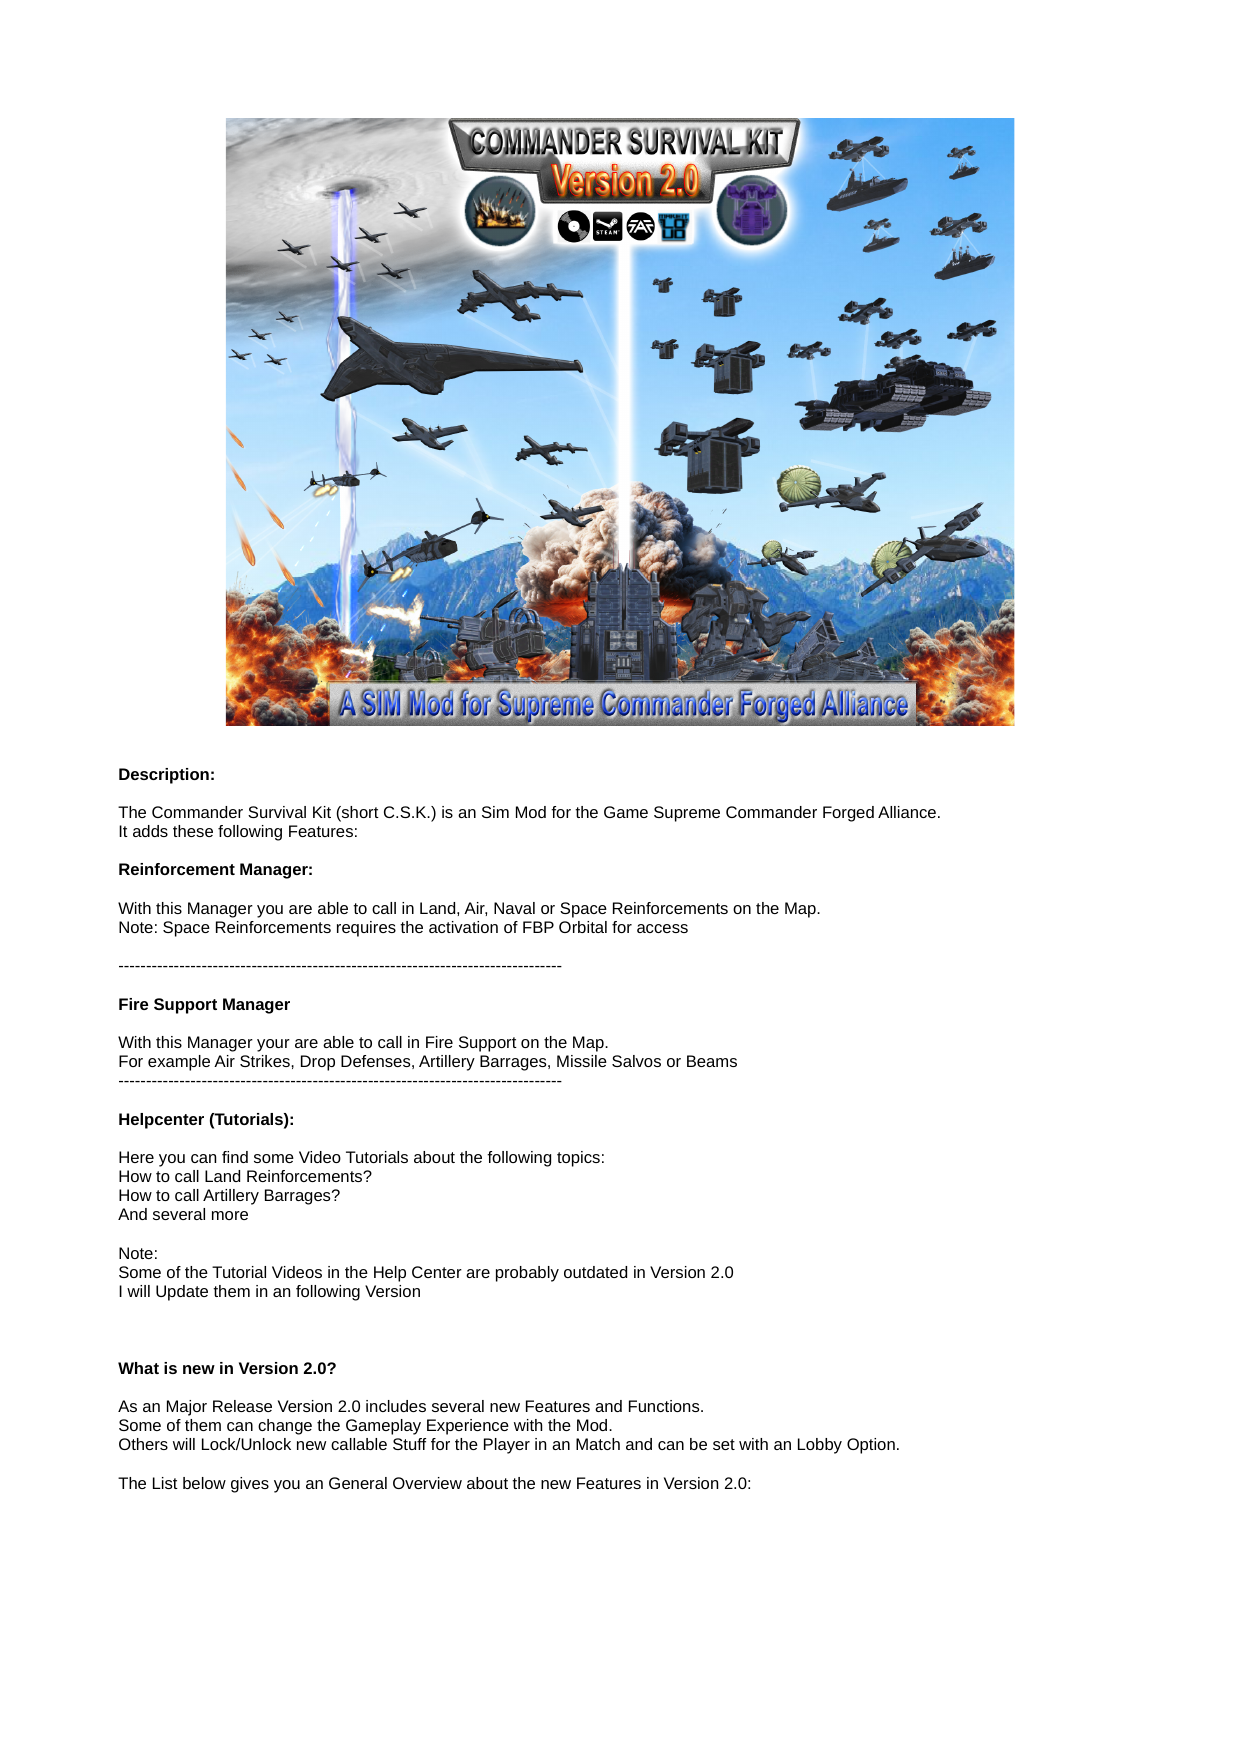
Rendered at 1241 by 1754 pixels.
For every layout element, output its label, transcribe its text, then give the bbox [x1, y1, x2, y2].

text Some of the Tutorial Videos in the Help Center are probably outdated in Version 2.0 I will Update them in an following Version [118, 1263, 1122, 1301]
text -------------------------------------------------------------------------------- [118, 956, 1122, 975]
text The Commander Survival Kit (short C.S.K.) is an Sim Mod for the Game Supreme Commander Forged Alliance. [118, 803, 1122, 822]
text It adds these following Features: [118, 822, 1122, 841]
text Note: [118, 1243, 1122, 1263]
text Note: Space Reinforcements requires the activation of FBP Orbital for access [118, 918, 1122, 937]
text Fire Support Manager [118, 994, 1122, 1013]
picture [225, 118, 1015, 726]
text Helpcenter (Tutorials): [118, 1109, 1122, 1128]
text Reinforcement Manager: [118, 860, 1122, 879]
text As an Major Release Version 2.0 includes several new Features and Functions. Some of them can change the Gameplay Experience with the Mod. Others will Lock/Unlock new callable Stuff for the Player in an Match and can be set with an Lobby Option. The List below gives you an General Overview about the new Features in Version 2.0: [118, 1397, 1122, 1493]
text And several more [118, 1205, 1122, 1224]
text Here you can find some Video Tutorials about the following topics: [118, 1148, 1122, 1167]
text Description: [118, 764, 1122, 803]
text What is new in Version 2.0? [118, 1358, 1122, 1378]
text With this Manager you are able to call in Land, Air, Naval or Space Reinforcements on the Map. [118, 898, 1122, 918]
text For example Air Strikes, Drop Defenses, Artillery Barrages, Missile Salvos or Beams [118, 1052, 1122, 1071]
text How to call Artillery Barrages? [118, 1186, 1122, 1205]
text -------------------------------------------------------------------------------- [118, 1071, 1122, 1090]
text With this Manager your are able to call in Fire Support on the Map. [118, 1033, 1122, 1052]
text How to call Land Reinforcements? [118, 1167, 1122, 1186]
